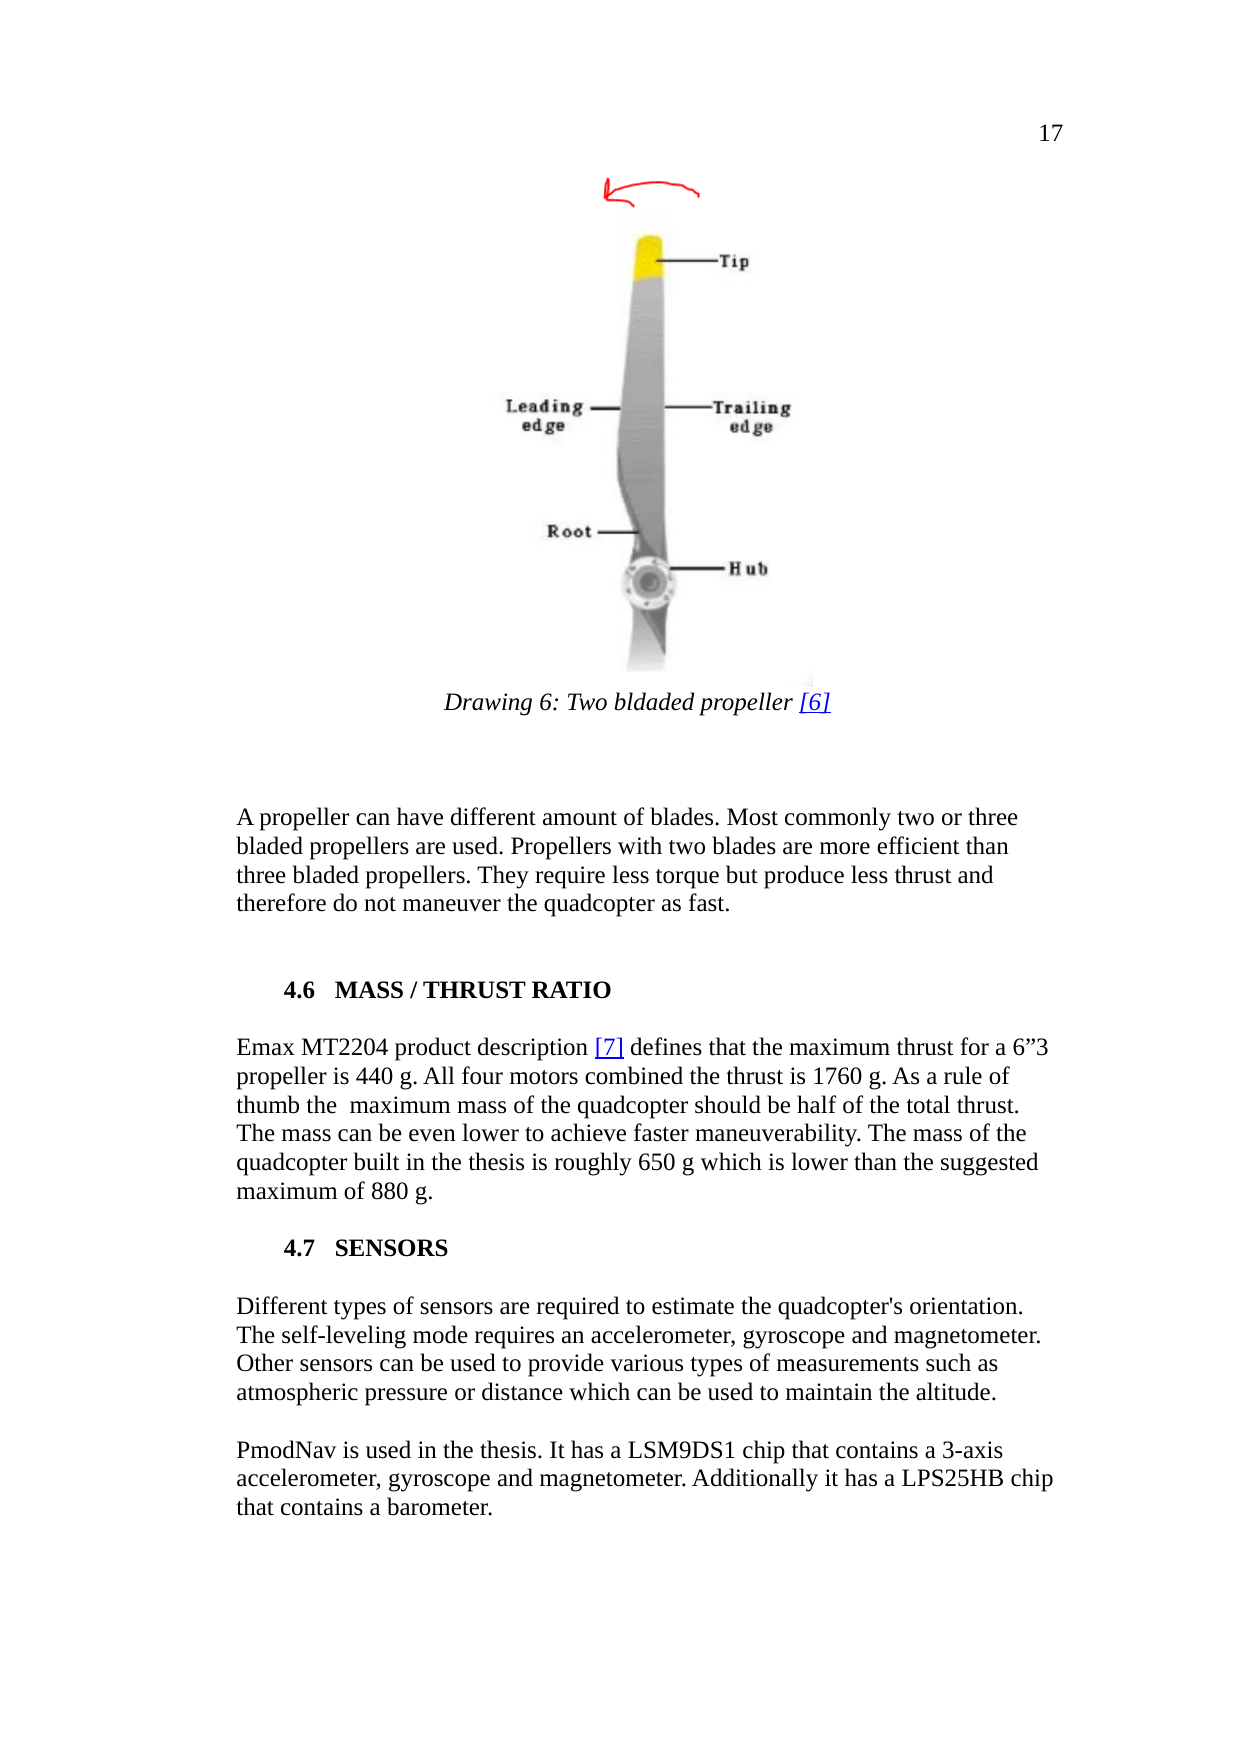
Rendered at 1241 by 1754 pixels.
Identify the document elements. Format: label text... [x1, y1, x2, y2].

subtitle Mass / thrust ratio [283, 975, 1063, 1003]
text PmodNav is used in the thesis. It has a LSM9DS1 chip that contains a 3-axis accelerometer, gyroscope and magnetometer. Additionally it has a LPS25HB chip that contains a barometer. [236, 1435, 1063, 1521]
text Different types of sensors are required to estimate the quadcopter's orientation. The self-leveling mode requires an accelerometer, gyroscope and magnetometer. Other sensors can be used to provide various types of measurements such as atmospheric pressure or distance which can be used to maintain the altitude. [236, 1291, 1063, 1406]
text Emax MT2204 product description [7] defines that the maximum thrust for a 6”3 propeller is 440 g. All four motors combined the thrust is 1760 g. As a rule of thumb the maximum mass of the quadcopter should be half of the total thrust. The mass can be even lower to achieve faster maneuverability. The mass of the quadcopter built in the thesis is roughly 650 g which is lower than the suggested maximum of 880 g. [236, 1032, 1063, 1205]
text Drawing 6: Two bldaded propeller [6] [444, 687, 855, 715]
picture [486, 177, 813, 687]
text A propeller can have different amount of blades. Most commonly two or three bladed propellers are used. Propellers with two blades are more efficient than three bladed propellers. They require less torque but produce less thrust and therefore do not maneuver the quadcopter as fast. [236, 802, 1063, 917]
subtitle Sensors [283, 1233, 1063, 1262]
